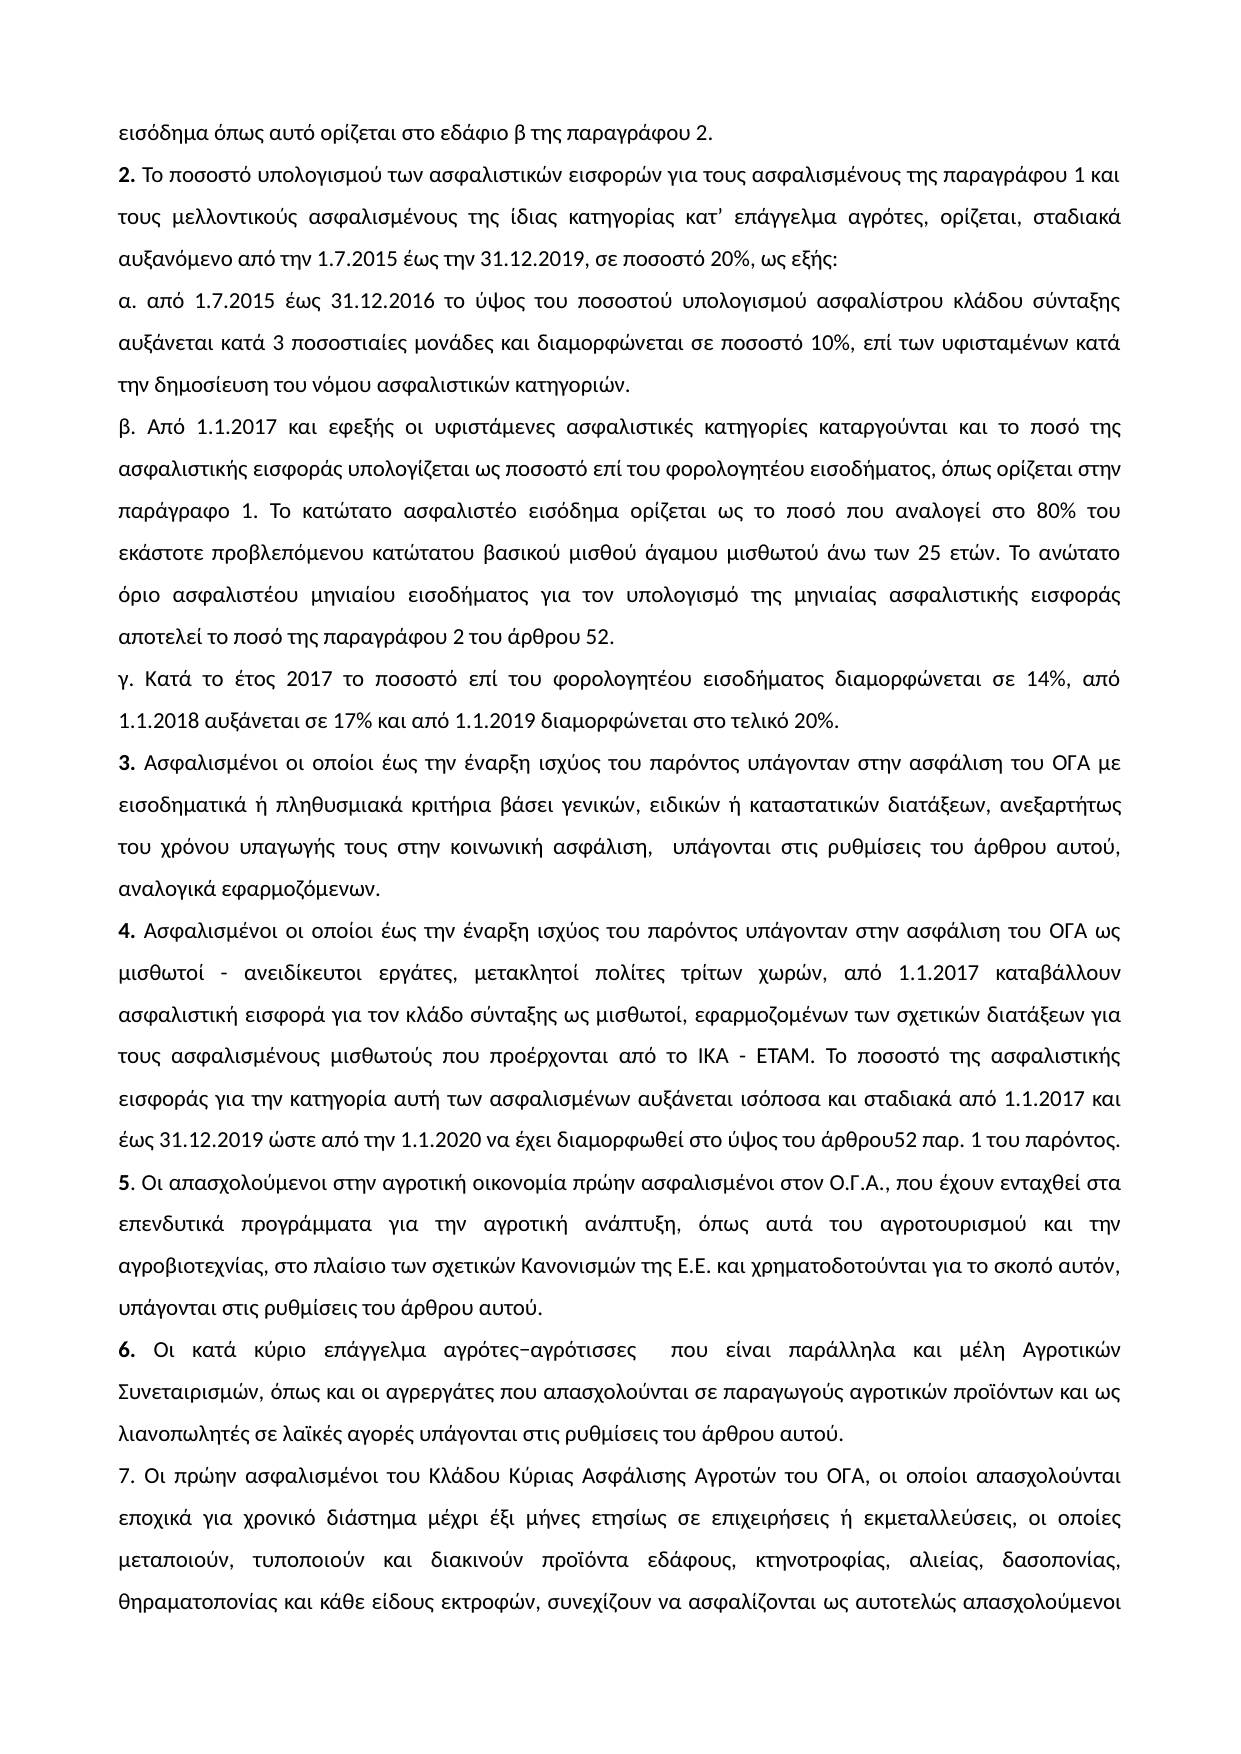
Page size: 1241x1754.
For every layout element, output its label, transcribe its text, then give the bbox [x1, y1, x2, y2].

text 6. Οι κατά κύριο επάγγελμα αγρότες−αγρότισσες που είναι παράλληλα και μέλη Αγροτικών Συνεταιρισμών, όπως και οι αγρεργάτες που απασχολούνται σε παραγωγούς αγροτικών προϊόντων και ως λιανοπωλητές σε λαϊκές αγορές υπάγονται στις ρυθμίσεις του άρθρου αυτού. [118, 1336, 1122, 1447]
text α. από 1.7.2015 έως 31.12.2016 το ύψος του ποσοστού υπολογισμού ασφαλίστρου κλάδου σύνταξης αυξάνεται κατά 3 ποσοστιαίες μονάδες και διαμορφώνεται σε ποσοστό 10%, επί των υφισταμένων κατά την δημοσίευση του νόμου ασφαλιστικών κατηγοριών. [118, 286, 1122, 398]
text 2. Το ποσοστό υπολογισμού των ασφαλιστικών εισφορών για τους ασφαλισμένους της παραγράφου 1 και τους μελλοντικούς ασφαλισμένους της ίδιας κατηγορίας κατ’ επάγγελμα αγρότες, ορίζεται, σταδιακά αυξανόμενο από την 1.7.2015 έως την 31.12.2019, σε ποσοστό 20%, ως εξής: [118, 160, 1122, 272]
text γ. Κατά το έτος 2017 το ποσοστό επί του φορολογητέου εισοδήματος διαμορφώνεται σε 14%, από 1.1.2018 αυξάνεται σε 17% και από 1.1.2019 διαμορφώνεται στο τελικό 20%. [118, 664, 1122, 734]
text β. Από 1.1.2017 και εφεξής οι υφιστάμενες ασφαλιστικές κατηγορίες καταργούνται και το ποσό της ασφαλιστικής εισφοράς υπολογίζεται ως ποσοστό επί του φορολογητέου εισοδήματος, όπως ορίζεται στην παράγραφο 1. Το κατώτατο ασφαλιστέο εισόδημα ορίζεται ως το ποσό που αναλογεί στο 80% του εκάστοτε προβλεπόμενου κατώτατου βασικού μισθού άγαμου μισθωτού άνω των 25 ετών. Το ανώτατο όριο ασφαλιστέου μηνιαίου εισοδήματος για τον υπολογισμό της μηνιαίας ασφαλιστικής εισφοράς αποτελεί το ποσό της παραγράφου 2 του άρθρου 52. [118, 412, 1122, 650]
text 3. Ασφαλισμένοι οι οποίοι έως την έναρξη ισχύος του παρόντος υπάγονταν στην ασφάλιση του ΟΓΑ με εισοδηματικά ή πληθυσμιακά κριτήρια βάσει γενικών, ειδικών ή καταστατικών διατάξεων, ανεξαρτήτως του χρόνου υπαγωγής τους στην κοινωνική ασφάλιση, υπάγονται στις ρυθμίσεις του άρθρου αυτού, αναλογικά εφαρμοζόμενων. [118, 748, 1122, 902]
text εισόδημα όπως αυτό ορίζεται στο εδάφιο β της παραγράφου 2. [118, 118, 1122, 146]
text 4. Ασφαλισμένοι οι οποίοι έως την έναρξη ισχύος του παρόντος υπάγονταν στην ασφάλιση του ΟΓΑ ως μισθωτοί - ανειδίκευτοι εργάτες, μετακλητοί πολίτες τρίτων χωρών, από 1.1.2017 καταβάλλουν ασφαλιστική εισφορά για τον κλάδο σύνταξης ως μισθωτοί, εφαρμοζομένων των σχετικών διατάξεων για τους ασφαλισμένους μισθωτούς που προέρχονται από το ΙΚΑ - ΕΤΑΜ. Το ποσοστό της ασφαλιστικής εισφοράς για την κατηγορία αυτή των ασφαλισμένων αυξάνεται ισόποσα και σταδιακά από 1.1.2017 και έως 31.12.2019 ώστε από την 1.1.2020 να έχει διαμορφωθεί στο ύψος του άρθρου52 παρ. 1 του παρόντος. [118, 916, 1122, 1154]
text 5. Οι απασχολούμενοι στην αγροτική οικονομία πρώην ασφαλισμένοι στον Ο.Γ.Α., που έχουν ενταχθεί στα επενδυτικά προγράμματα για την αγροτική ανάπτυξη, όπως αυτά του αγροτουρισμού και την αγροβιοτεχνίας, στο πλαίσιο των σχετικών Κανονισμών της Ε.Ε. και χρηματοδοτούνται για το σκοπό αυτόν, υπάγονται στις ρυθμίσεις του άρθρου αυτού. [118, 1168, 1122, 1322]
text 7. Οι πρώην ασφαλισμένοι του Κλάδου Κύριας Ασφάλισης Αγροτών του ΟΓΑ, οι οποίοι απασχολούνται εποχικά για χρονικό διάστημα μέχρι έξι μήνες ετησίως σε επιχειρήσεις ή εκμεταλλεύσεις, οι οποίες μεταποιούν, τυποποιούν και διακινούν προϊόντα εδάφους, κτηνοτροφίας, αλιείας, δασοπονίας, θηραματοπονίας και κάθε είδους εκτροφών, συνεχίζουν να ασφαλίζονται ως αυτοτελώς απασχολούμενοι [118, 1461, 1122, 1615]
